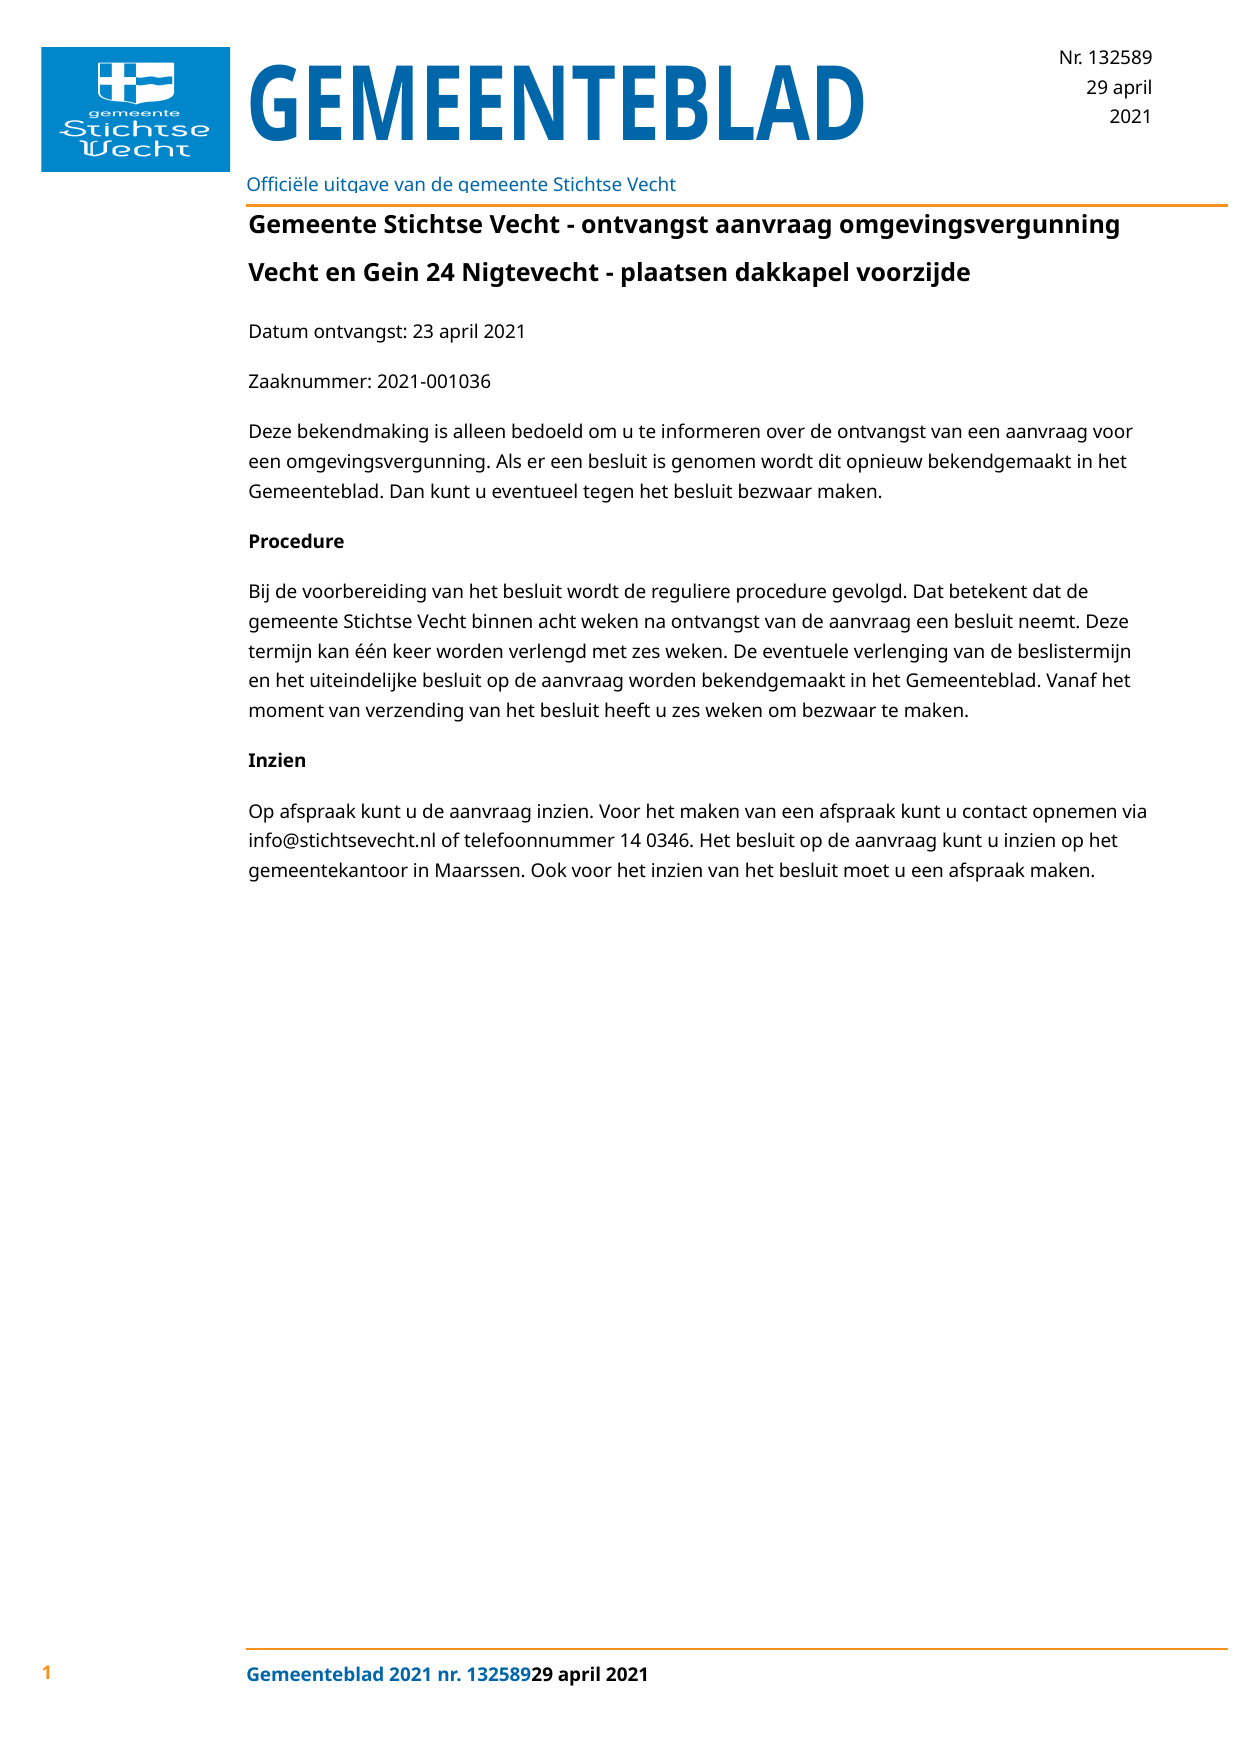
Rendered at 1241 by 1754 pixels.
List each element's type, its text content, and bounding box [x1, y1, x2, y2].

text Gemeente Stichtse Vecht - ontvangst aanvraag omgevingsvergunning Vecht en Gein 24 Nigtevecht - plaatsen dakkapel voorzijde [248, 207, 1152, 288]
text Bij de voorbereiding van het besluit wordt de reguliere procedure gevolgd. Dat betekent dat de gemeente Stichtse Vecht binnen acht weken na ontvangst van de aanvraag een besluit neemt. Deze termijn kan één keer worden verlengd met zes weken. De eventuele verlenging van de beslistermijn en het uiteindelijke besluit op de aanvraag worden bekendgemaakt in het Gemeenteblad. Vanaf het moment van verzending van het besluit heeft u zes weken om bezwaar te maken. [248, 579, 1152, 723]
picture [137, 63, 174, 103]
picture [99, 63, 135, 101]
text Procedure [248, 528, 1152, 554]
text Inzien [248, 747, 1152, 773]
text Datum ontvangst: 23 april 2021 [248, 318, 1152, 344]
text Zaaknummer: 2021-001036 [248, 368, 1152, 394]
text Deze bekendmaking is alleen bedoeld om u te informeren over de ontvangst van een aanvraag voor een omgevingsvergunning. Als er een besluit is genomen wordt dit opnieuw bekendgemaakt in het Gemeenteblad. Dan kunt u eventueel tegen het besluit bezwaar maken. [248, 419, 1152, 504]
text Op afspraak kunt u de aanvraag inzien. Voor het maken van een afspraak kunt u contact opnemen via info@stichtsevecht.nl of telefoonnummer 14 0346. Het besluit op de aanvraag kunt u inzien op het gemeentekantoor in Maarssen. Ook voor het inzien van het besluit moet u een afspraak maken. [248, 798, 1152, 883]
